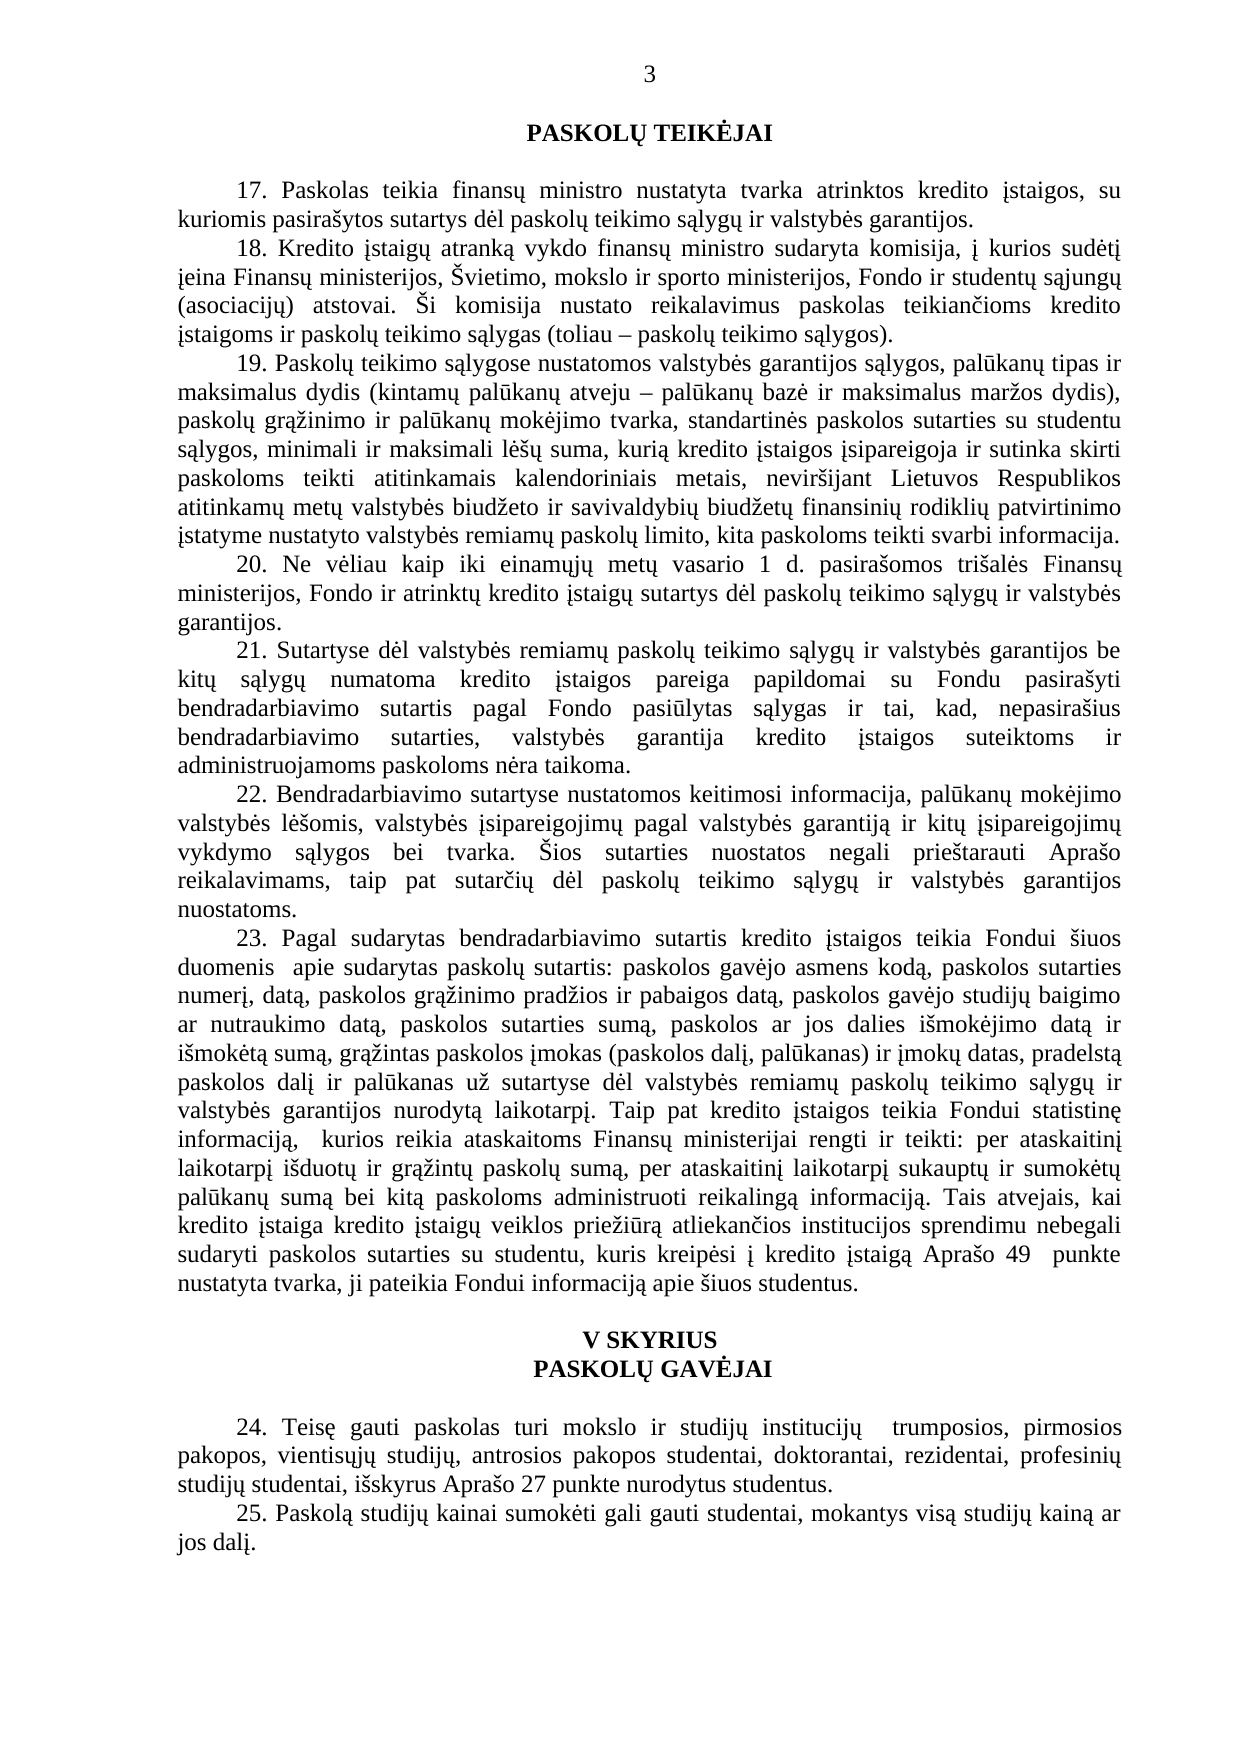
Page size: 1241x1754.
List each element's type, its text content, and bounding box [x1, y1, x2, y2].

text 22. Bendradarbiavimo sutartyse nustatomos keitimosi informacija, palūkanų mokėjimo valstybės lėšomis, valstybės įsipareigojimų pagal valstybės garantiją ir kitų įsipareigojimų vykdymo sąlygos bei tvarka. Šios sutarties nuostatos negali prieštarauti Aprašo reikalavimams, taip pat sutarčių dėl paskolų teikimo sąlygų ir valstybės garantijos nuostatoms. [177, 779, 1122, 923]
text 25. Paskolą studijų kainai sumokėti gali gauti studentai, mokantys visą studijų kainą ar jos dalį. [177, 1498, 1122, 1556]
text V SKYRIUS [177, 1326, 1122, 1354]
text 23. Pagal sudarytas bendradarbiavimo sutartis kredito įstaigos teikia Fondui šiuos duomenis apie sudarytas paskolų sutartis: paskolos gavėjo asmens kodą, paskolos sutarties numerį, datą, paskolos grąžinimo pradžios ir pabaigos datą, paskolos gavėjo studijų baigimo ar nutraukimo datą, paskolos sutarties sumą, paskolos ar jos dalies išmokėjimo datą ir išmokėtą sumą, grąžintas paskolos įmokas (paskolos dalį, palūkanas) ir įmokų datas, pradelstą paskolos dalį ir palūkanas už sutartyse dėl valstybės remiamų paskolų teikimo sąlygų ir valstybės garantijos nurodytą laikotarpį. Taip pat kredito įstaigos teikia Fondui statistinę informaciją, kurios reikia ataskaitoms Finansų ministerijai rengti ir teikti: per ataskaitinį laikotarpį išduotų ir grąžintų paskolų sumą, per ataskaitinį laikotarpį sukauptų ir sumokėtų palūkanų sumą bei kitą paskoloms administruoti reikalingą informaciją. Tais atvejais, kai kredito įstaiga kredito įstaigų veiklos priežiūrą atliekančios institucijos sprendimu nebegali sudaryti paskolos sutarties su studentu, kuris kreipėsi į kredito įstaigą Aprašo 49 punkte nustatyta tvarka, ji pateikia Fondui informaciją apie šiuos studentus. [177, 923, 1122, 1297]
text 18. Kredito įstaigų atranką vykdo finansų ministro sudaryta komisija, į kurios sudėtį įeina Finansų ministerijos, Švietimo, mokslo ir sporto ministerijos, Fondo ir studentų sąjungų (asociacijų) atstovai. Ši komisija nustato reikalavimus paskolas teikiančioms kredito įstaigoms ir paskolų teikimo sąlygas (toliau – paskolų teikimo sąlygos). [177, 233, 1122, 348]
text 24. Teisę gauti paskolas turi mokslo ir studijų institucijų trumposios, pirmosios pakopos, vientisųjų studijų, antrosios pakopos studentai, doktorantai, rezidentai, profesinių studijų studentai, išskyrus Aprašo 27 punkte nurodytus studentus. [177, 1412, 1122, 1498]
text 21. Sutartyse dėl valstybės remiamų paskolų teikimo sąlygų ir valstybės garantijos be kitų sąlygų numatoma kredito įstaigos pareiga papildomai su Fondu pasirašyti bendradarbiavimo sutartis pagal Fondo pasiūlytas sąlygas ir tai, kad, nepasirašius bendradarbiavimo sutarties, valstybės garantija kredito įstaigos suteiktoms ir administruojamoms paskoloms nėra taikoma. [177, 636, 1122, 779]
text PASKOLŲ GAVĖJAI [177, 1354, 1122, 1383]
text 19. Paskolų teikimo sąlygose nustatomos valstybės garantijos sąlygos, palūkanų tipas ir maksimalus dydis (kintamų palūkanų atveju – palūkanų bazė ir maksimalus maržos dydis), paskolų grąžinimo ir palūkanų mokėjimo tvarka, standartinės paskolos sutarties su studentu sąlygos, minimali ir maksimali lėšų suma, kurią kredito įstaigos įsipareigoja ir sutinka skirti paskoloms teikti atitinkamais kalendoriniais metais, neviršijant Lietuvos Respublikos atitinkamų metų valstybės biudžeto ir savivaldybių biudžetų finansinių rodiklių patvirtinimo įstatyme nustatyto valstybės remiamų paskolų limito, kita paskoloms teikti svarbi informacija. [177, 348, 1122, 549]
text PASKOLŲ TEIKĖJAI [177, 118, 1122, 147]
text 17. Paskolas teikia finansų ministro nustatyta tvarka atrinktos kredito įstaigos, su kuriomis pasirašytos sutartys dėl paskolų teikimo sąlygų ir valstybės garantijos. [177, 176, 1122, 233]
text 20. Ne vėliau kaip iki einamųjų metų vasario 1 d. pasirašomos trišalės Finansų ministerijos, Fondo ir atrinktų kredito įstaigų sutartys dėl paskolų teikimo sąlygų ir valstybės garantijos. [177, 549, 1122, 636]
